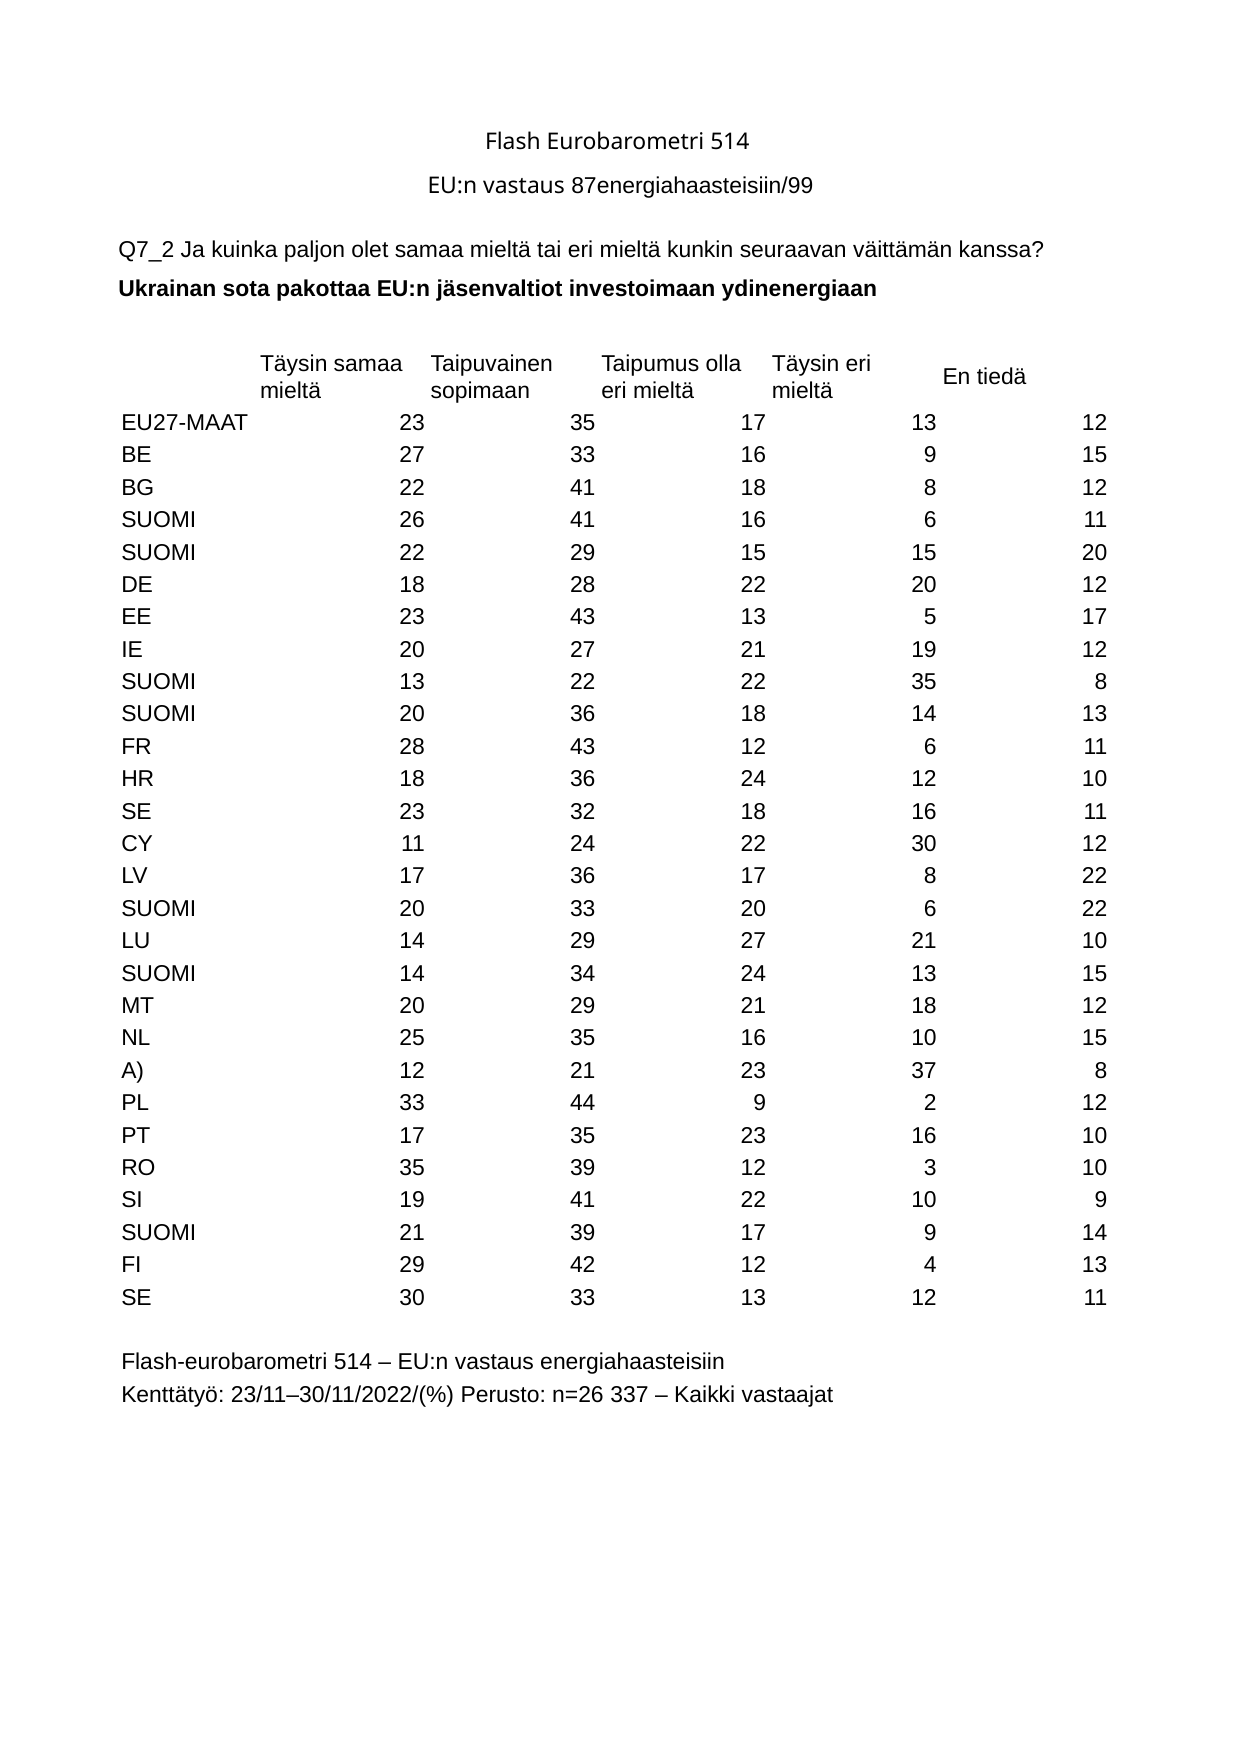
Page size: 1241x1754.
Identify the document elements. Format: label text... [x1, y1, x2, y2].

table_cell 6 [769, 892, 939, 924]
table_cell 8 [939, 1054, 1110, 1086]
table_cell [257, 1313, 427, 1345]
table_header Taipuvainen sopimaan [428, 347, 598, 406]
table_cell 10 [769, 1183, 939, 1216]
table_cell 12 [939, 406, 1110, 438]
table_cell 16 [598, 503, 769, 535]
table_cell EE [118, 600, 257, 633]
table_cell 17 [939, 600, 1110, 633]
table_cell 44 [428, 1086, 598, 1118]
table_cell 30 [257, 1281, 427, 1313]
table_cell 43 [428, 600, 598, 633]
table_cell 18 [769, 989, 939, 1021]
table_cell 19 [769, 633, 939, 665]
table_cell 28 [257, 730, 427, 762]
table_cell SUOMI [118, 1216, 257, 1248]
table_cell SE [118, 1281, 257, 1313]
text Ukrainan sota pakottaa EU:n jäsenvaltiot investoimaan ydinenergiaan [118, 275, 1122, 302]
table_cell 35 [428, 1119, 598, 1151]
table_cell 33 [257, 1086, 427, 1118]
table_cell 42 [428, 1248, 598, 1281]
table_cell 12 [939, 633, 1110, 665]
table_cell 33 [428, 892, 598, 924]
table_cell 28 [428, 568, 598, 600]
table_header Taipumus olla eri mieltä [598, 347, 769, 406]
table_cell HR [118, 762, 257, 794]
table_cell 13 [939, 698, 1110, 730]
table_cell 39 [428, 1151, 598, 1183]
table_cell 9 [939, 1183, 1110, 1216]
table_cell IE [118, 633, 257, 665]
table_cell 18 [257, 762, 427, 794]
table_cell SUOMI [118, 503, 257, 535]
table_cell 36 [428, 859, 598, 892]
table_cell 21 [598, 633, 769, 665]
table_cell 20 [257, 698, 427, 730]
table_cell 35 [428, 406, 598, 438]
table_cell 12 [769, 1281, 939, 1313]
table_cell 22 [257, 471, 427, 503]
table_cell 16 [769, 1119, 939, 1151]
table_cell 43 [428, 730, 598, 762]
table_cell 22 [428, 665, 598, 697]
table_cell 12 [598, 730, 769, 762]
table_cell Kenttätyö: 23/11–30/11/2022/(%) Perusto: n=26 337 – Kaikki vastaajat [118, 1378, 1110, 1410]
table_cell 36 [428, 762, 598, 794]
table_cell 21 [257, 1216, 427, 1248]
table_cell 14 [257, 957, 427, 989]
table_cell BG [118, 471, 257, 503]
table_cell 12 [598, 1248, 769, 1281]
table_cell 12 [939, 568, 1110, 600]
table_cell 10 [939, 1151, 1110, 1183]
table_cell 39 [428, 1216, 598, 1248]
table_cell 20 [257, 989, 427, 1021]
table_cell 17 [257, 1119, 427, 1151]
table_cell 29 [428, 535, 598, 568]
table_cell 9 [598, 1086, 769, 1118]
table_cell 13 [257, 665, 427, 697]
table_cell 10 [939, 924, 1110, 957]
table_cell 23 [257, 795, 427, 827]
table_cell 17 [598, 859, 769, 892]
table_cell 15 [598, 535, 769, 568]
table_cell 24 [598, 762, 769, 794]
table_cell 41 [428, 503, 598, 535]
table_cell 32 [428, 795, 598, 827]
table_cell 12 [939, 1086, 1110, 1118]
table_cell SUOMI [118, 665, 257, 697]
table_cell 26 [257, 503, 427, 535]
table_cell 23 [257, 406, 427, 438]
table_cell 29 [257, 1248, 427, 1281]
table_cell FI [118, 1248, 257, 1281]
table_cell SUOMI [118, 957, 257, 989]
table_cell 21 [769, 924, 939, 957]
table_header Täysin samaa mieltä [257, 347, 427, 406]
table_cell 12 [939, 471, 1110, 503]
table_cell 10 [939, 1119, 1110, 1151]
table_cell 20 [598, 892, 769, 924]
table_cell 6 [769, 730, 939, 762]
table_cell 3 [769, 1151, 939, 1183]
table_cell 22 [939, 892, 1110, 924]
table_cell [118, 1313, 257, 1345]
table_cell 15 [939, 1021, 1110, 1054]
table_cell 13 [769, 406, 939, 438]
table_cell 20 [257, 892, 427, 924]
table_cell 4 [769, 1248, 939, 1281]
table_cell 13 [769, 957, 939, 989]
table_cell 24 [428, 827, 598, 859]
table_cell SI [118, 1183, 257, 1216]
table_cell 15 [939, 957, 1110, 989]
table_cell Flash-eurobarometri 514 – EU:n vastaus energiahaasteisiin [118, 1345, 1110, 1378]
table_cell 22 [598, 568, 769, 600]
table_cell 22 [598, 827, 769, 859]
table_cell 23 [598, 1119, 769, 1151]
table_header Täysin eri mieltä [769, 347, 939, 406]
table_cell FR [118, 730, 257, 762]
table_cell 6 [769, 503, 939, 535]
table_cell 33 [428, 438, 598, 471]
table_cell 23 [598, 1054, 769, 1086]
table_cell 27 [428, 633, 598, 665]
table_cell 34 [428, 957, 598, 989]
table_cell 16 [598, 1021, 769, 1054]
table_cell DE [118, 568, 257, 600]
table_cell SE [118, 795, 257, 827]
table_cell 18 [598, 471, 769, 503]
table_cell 18 [598, 698, 769, 730]
table_cell 35 [428, 1021, 598, 1054]
table_cell 14 [257, 924, 427, 957]
table_cell 9 [769, 438, 939, 471]
table_cell 17 [598, 1216, 769, 1248]
table_cell 20 [257, 633, 427, 665]
table_cell 41 [428, 471, 598, 503]
table_cell NL [118, 1021, 257, 1054]
table_cell 5 [769, 600, 939, 633]
table_cell SUOMI [118, 698, 257, 730]
table_cell 21 [598, 989, 769, 1021]
table_cell 21 [428, 1054, 598, 1086]
table_cell 35 [257, 1151, 427, 1183]
table_cell 14 [939, 1216, 1110, 1248]
table_cell 18 [598, 795, 769, 827]
table_cell 22 [939, 859, 1110, 892]
table_cell 10 [939, 762, 1110, 794]
table_cell 17 [598, 406, 769, 438]
table_cell 35 [769, 665, 939, 697]
table_cell PT [118, 1119, 257, 1151]
table_cell PL [118, 1086, 257, 1118]
table_header [118, 347, 257, 406]
table_cell RO [118, 1151, 257, 1183]
table_cell 2 [769, 1086, 939, 1118]
table_cell 29 [428, 989, 598, 1021]
table_cell 25 [257, 1021, 427, 1054]
table_header En tiedä [939, 347, 1110, 406]
table_cell 11 [257, 827, 427, 859]
table_cell 12 [939, 989, 1110, 1021]
table_cell 19 [257, 1183, 427, 1216]
table_cell 27 [257, 438, 427, 471]
table_cell 23 [257, 600, 427, 633]
table_cell 11 [939, 795, 1110, 827]
text Q7_2 Ja kuinka paljon olet samaa mieltä tai eri mieltä kunkin seuraavan väittämän kanssa? [118, 236, 1122, 262]
table_cell 36 [428, 698, 598, 730]
table_cell 12 [598, 1151, 769, 1183]
table_cell 30 [769, 827, 939, 859]
table_cell 22 [598, 1183, 769, 1216]
table_cell 10 [769, 1021, 939, 1054]
table_cell 13 [939, 1248, 1110, 1281]
table_cell SUOMI [118, 535, 257, 568]
table_cell BE [118, 438, 257, 471]
table_cell 22 [598, 665, 769, 697]
table_cell [769, 1313, 939, 1345]
table_cell [428, 1313, 598, 1345]
table_cell 9 [769, 1216, 939, 1248]
table_cell 11 [939, 1281, 1110, 1313]
table_cell 29 [428, 924, 598, 957]
table_cell 15 [939, 438, 1110, 471]
table_cell 15 [769, 535, 939, 568]
table_cell LV [118, 859, 257, 892]
table_cell 14 [769, 698, 939, 730]
table_cell 12 [769, 762, 939, 794]
table_cell CY [118, 827, 257, 859]
table_cell SUOMI [118, 892, 257, 924]
table_cell 11 [939, 503, 1110, 535]
table_cell 27 [598, 924, 769, 957]
table_cell EU27-MAAT [118, 406, 257, 438]
table_cell [939, 1313, 1110, 1345]
table_cell 17 [257, 859, 427, 892]
table_cell 12 [939, 827, 1110, 859]
table_cell 13 [598, 1281, 769, 1313]
table_cell A) [118, 1054, 257, 1086]
table_cell LU [118, 924, 257, 957]
table_cell 8 [769, 859, 939, 892]
table_cell 18 [257, 568, 427, 600]
table_cell 16 [598, 438, 769, 471]
table_cell 20 [939, 535, 1110, 568]
table_cell 12 [257, 1054, 427, 1086]
table_cell [598, 1313, 769, 1345]
table_cell MT [118, 989, 257, 1021]
table_cell 20 [769, 568, 939, 600]
table_cell 24 [598, 957, 769, 989]
table_cell 8 [769, 471, 939, 503]
table_cell 11 [939, 730, 1110, 762]
table_cell 37 [769, 1054, 939, 1086]
table_cell 8 [939, 665, 1110, 697]
table_cell 41 [428, 1183, 598, 1216]
table_cell 22 [257, 535, 427, 568]
table_cell 33 [428, 1281, 598, 1313]
table_cell 16 [769, 795, 939, 827]
table_cell 13 [598, 600, 769, 633]
